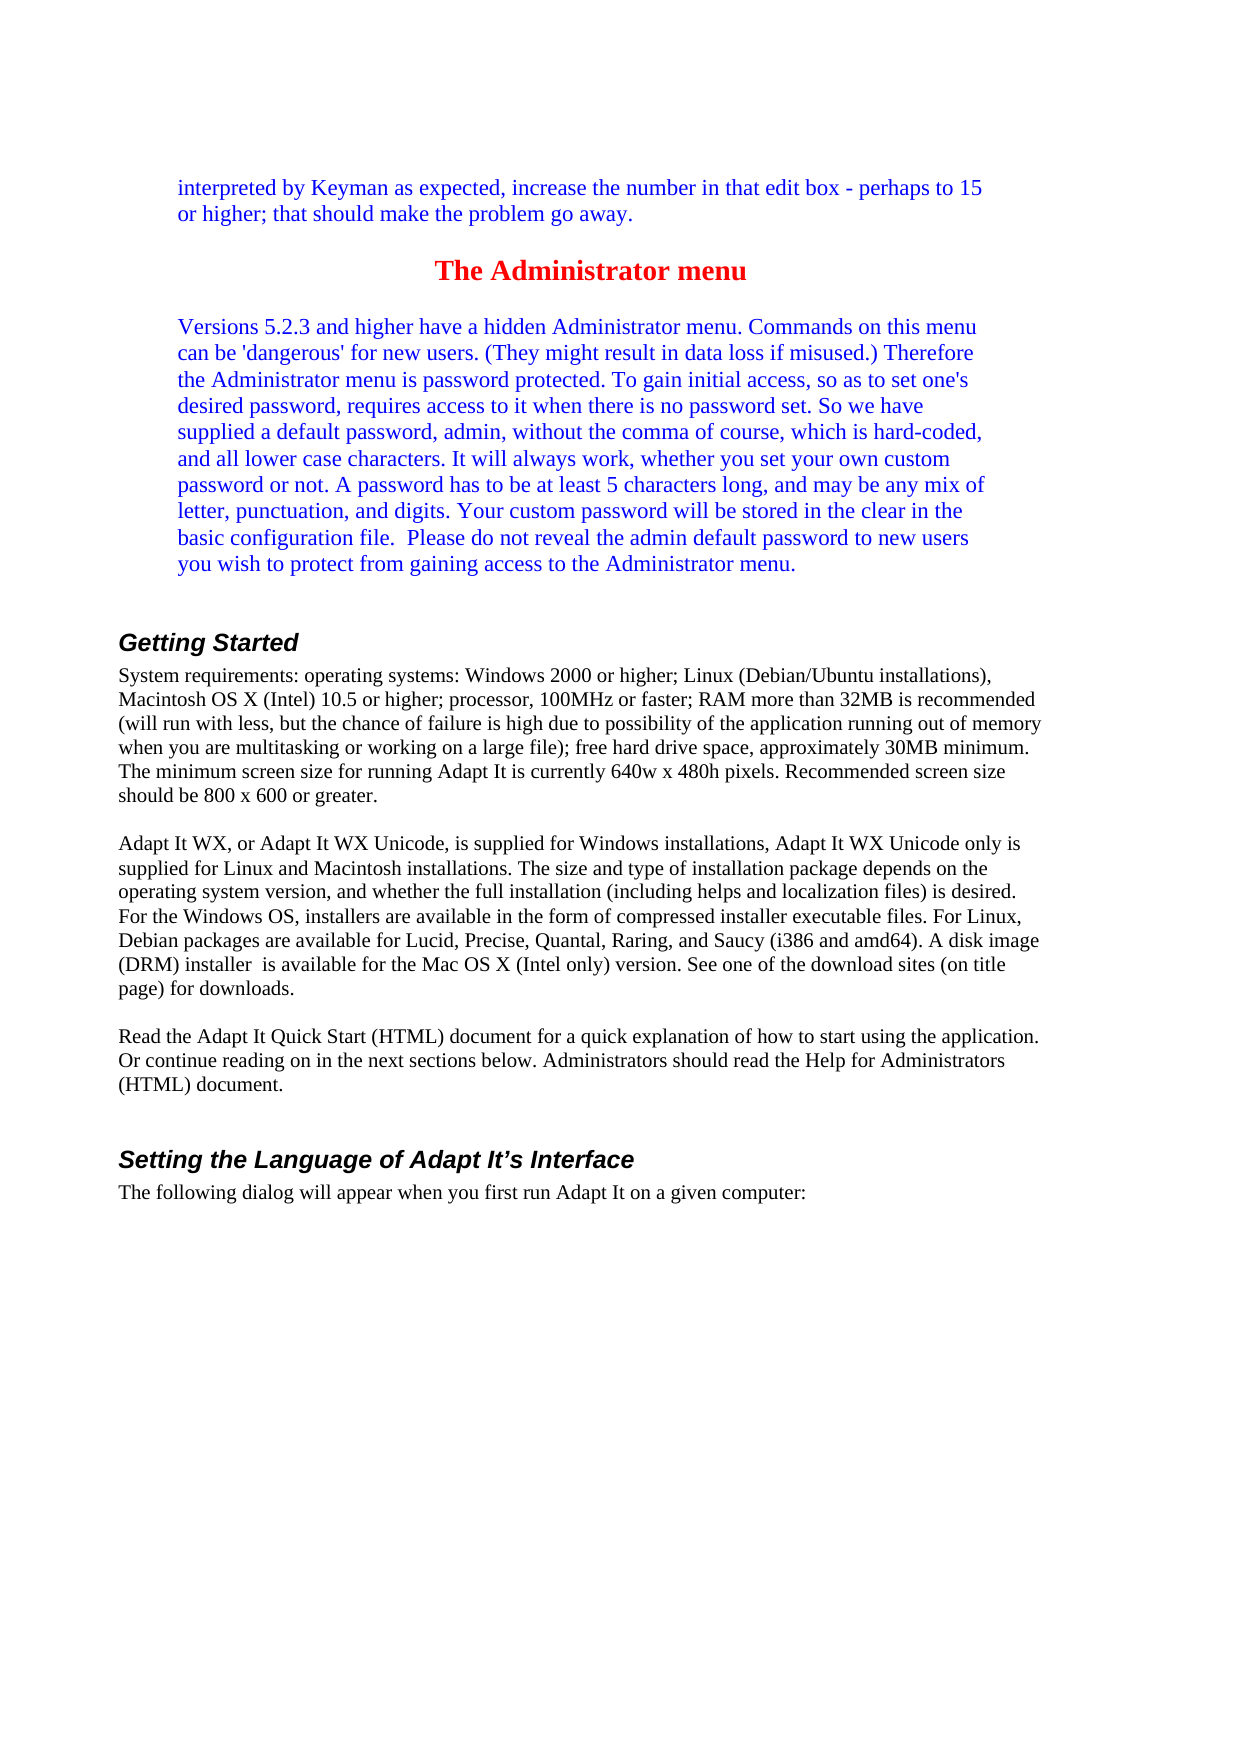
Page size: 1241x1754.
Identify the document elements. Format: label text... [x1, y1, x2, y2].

subtitle Getting Started [118, 628, 1048, 657]
text The Administrator menu [177, 253, 1004, 287]
text The following dialog will appear when you first run Adapt It on a given computer: [118, 1180, 1048, 1204]
text Read the Adapt It Quick Start (HTML) document for a quick explanation of how to start using the application. Or continue reading on in the next sections below. Administrators should read the Help for Administrators (HTML) document. [118, 1024, 1048, 1096]
subtitle Setting the Language of Adapt It’s Interface [118, 1145, 1048, 1174]
text Versions 5.2.3 and higher have a hidden Administrator menu. Commands on this menu can be 'dangerous' for new users. (They might result in data loss if misused.) Therefore the Administrator menu is password protected. To gain initial access, so as to set one's desired password, requires access to it when there is no password set. So we have supplied a default password, admin, without the comma of course, which is hard-coded, and all lower case characters. It will always work, whether you set your own custom password or not. A password has to be at least 5 characters long, and may be any mix of letter, punctuation, and digits. Your custom password will be stored in the clear in the basic configuration file. Please do not reveal the admin default password to new users you wish to protect from gaining access to the Administrator menu. [177, 313, 1004, 577]
text interpreted by Keyman as expected, increase the number in that edit box - perhaps to 15 or higher; that should make the problem go away. [177, 174, 1004, 227]
text Adapt It WX, or Adapt It WX Unicode, is supplied for Windows installations, Adapt It WX Unicode only is supplied for Linux and Macintosh installations. The size and type of installation package depends on the operating system version, and whether the full installation (including helps and localization files) is desired. For the Windows OS, installers are available in the form of compressed installer executable files. For Linux, Debian packages are available for Lucid, Precise, Quantal, Raring, and Saucy (i386 and amd64). A disk image (DRM) installer is available for the Mac OS X (Intel only) version. See one of the download sites (on title page) for downloads. [118, 831, 1048, 1000]
text System requirements: operating systems: Windows 2000 or higher; Linux (Debian/Ubuntu installations), Macintosh OS X (Intel) 10.5 or higher; processor, 100MHz or faster; RAM more than 32MB is recommended (will run with less, but the chance of failure is high due to possibility of the application running out of memory when you are multitasking or working on a large file); free hard drive space, approximately 30MB minimum. The minimum screen size for running Adapt It is currently 640w x 480h pixels. Recommended screen size should be 800 x 600 or greater. [118, 663, 1048, 807]
